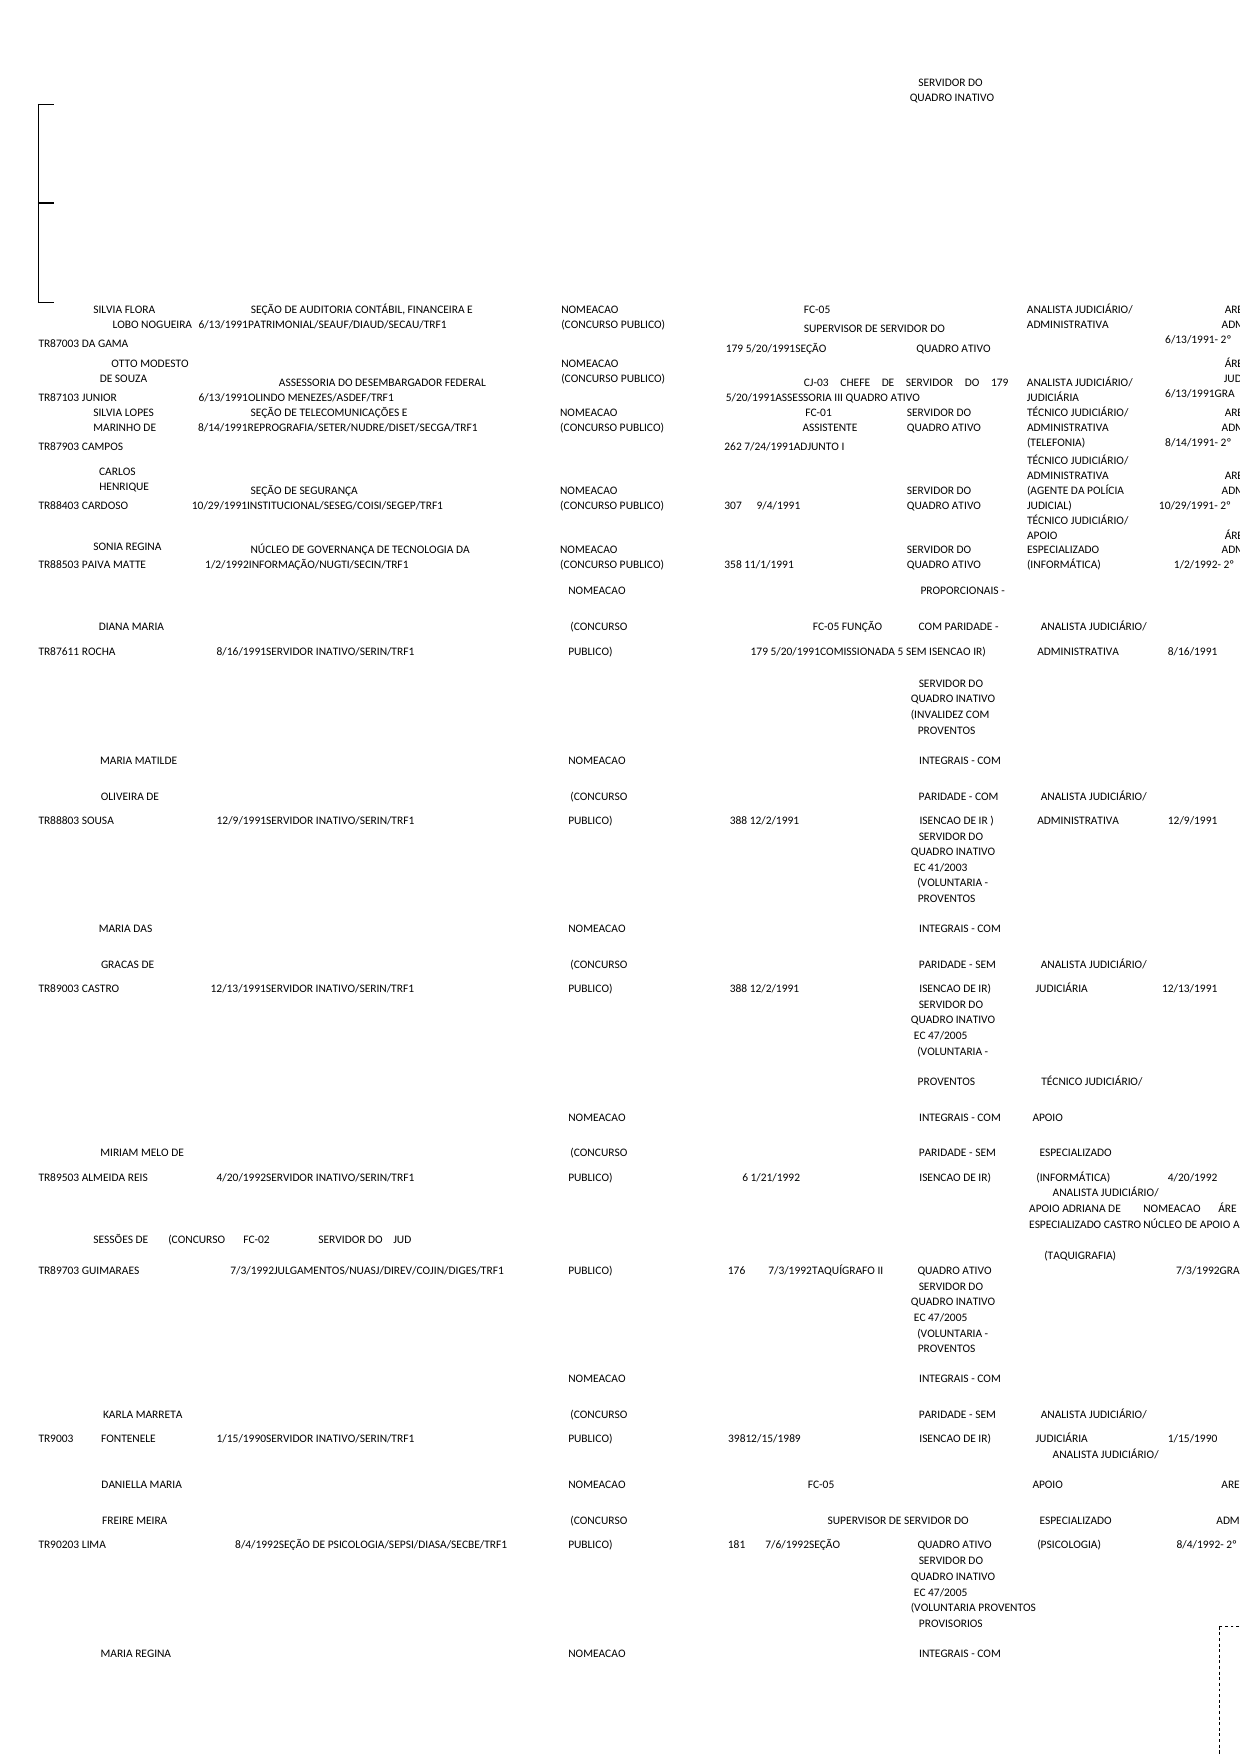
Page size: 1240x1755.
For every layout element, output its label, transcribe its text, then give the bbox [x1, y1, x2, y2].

text (VOLUNTARIA - [748, 876, 1158, 890]
table_cell NOMEACAO (CONCURSO PUBLICO) [560, 454, 724, 513]
text TR90203 LIMA 8/4/1992SEÇÃO DE PSICOLOGIA/SEPSI/DIASA/SECBE/TRF1 PUBLICO) 181 7/6/1992SEÇÃO QUADRO ATIVO (PSICOLOGIA) 8/4/1992- 2º [38, 1538, 1239, 1552]
text OLIVEIRA DE (CONCURSO PARIDADE - COM ANALISTA JUDICIÁRIO/ [38, 778, 1239, 806]
text NOMEACAO INTEGRAIS - COM APOIO [38, 1099, 1239, 1127]
text TR89703 GUIMARAES 7/3/1992JULGAMENTOS/NUASJ/DIREV/COJIN/DIGES/TRF1 PUBLICO) 176 7/3/1992TAQUÍGRAFO II QUADRO ATIVO 7/3/1992GRA [38, 1263, 1239, 1277]
text GRACAS DE (CONCURSO PARIDADE - SEM ANALISTA JUDICIÁRIO/ [38, 946, 1239, 974]
text EC 47/2005 [748, 1028, 1133, 1042]
table_cell TÉCNICO JUDICIÁRIO/ ADMINISTRATIVA (AGENTE DA POLÍCIA JUDICIAL) [1027, 454, 1159, 513]
text (VOLUNTARIA - [748, 1326, 1158, 1340]
text MIRIAM MELO DE (CONCURSO PARIDADE - SEM ESPECIALIZADO [38, 1134, 1239, 1162]
text EC 41/2003 [748, 860, 1133, 874]
text TR89003 CASTRO 12/13/1991SERVIDOR INATIVO/SERIN/TRF1 PUBLICO) 388 12/2/1991 ISENCAO DE IR) JUDICIÁRIA 12/13/1991 [38, 981, 1239, 995]
table_header NOMEACAO (CONCURSO PUBLICO) [561, 303, 726, 356]
table_cell ANALISTA JUDICIÁRIO/ JUDICIÁRIA [1027, 356, 1159, 405]
text NOMEACAO INTEGRAIS - COM [38, 1360, 1239, 1388]
text SERVIDOR DO [748, 1553, 1154, 1567]
table_cell ARE ADM 10/29/1991- 2º [1159, 454, 1240, 513]
table_header TÉCNICO JUDICIÁRIO/ ADMINISTRATIVA (TELEFONIA) [1027, 405, 1159, 453]
table_header SEÇÃO DE AUDITORIA CONTÁBIL, FINANCEIRA E 6/13/1991PATRIMONIAL/SEAUF/DIAUD/SECAU/TRF1 [192, 303, 561, 356]
table_header [39, 104, 58, 202]
text TR88803 SOUSA 12/9/1991SERVIDOR INATIVO/SERIN/TRF1 PUBLICO) 388 12/2/1991 ISENCAO DE IR ) ADMINISTRATIVA 12/9/1991 [38, 813, 1239, 827]
text PROVENTOS [748, 1341, 1145, 1355]
table_header SEÇÃO DE TELECOMUNICAÇÕES E 8/14/1991REPROGRAFIA/SETER/NUDRE/DISET/SECGA/TRF1 [192, 405, 560, 453]
text PROVENTOS [748, 891, 1145, 905]
text MARIA DAS NOMEACAO INTEGRAIS - COM [38, 910, 1239, 938]
table_header FC-01 ASSISTENTE 262 7/24/1991ADJUNTO I [724, 405, 907, 453]
text EC 47/2005 [748, 1585, 1133, 1599]
text PROVENTOS TÉCNICO JUDICIÁRIO/ [38, 1063, 1239, 1091]
table_header NOMEACAO (CONCURSO PUBLICO) [560, 405, 724, 453]
text (INVALIDEZ COM [911, 707, 1239, 721]
table_cell SERVIDOR DO QUADRO ATIVO [907, 454, 1027, 513]
text PROVISORIOS [748, 1616, 1154, 1630]
table_header SERVIDOR DO QUADRO ATIVO [907, 405, 1027, 453]
text TR9003 FONTENELE 1/15/1990SERVIDOR INATIVO/SERIN/TRF1 PUBLICO) 39812/15/1989 ISENCAO DE IR) JUDICIÁRIA 1/15/1990 [38, 1432, 1239, 1446]
table_header FC-05 SUPERVISOR DE SERVIDOR DO 179 5/20/1991SEÇÃO QUADRO ATIVO [726, 303, 1027, 356]
subtitle ANALISTA JUDICIÁRIO/ [40, 1447, 1158, 1461]
text MARIA REGINA NOMEACAO INTEGRAIS - COM [38, 1635, 1239, 1663]
table_header [39, 203, 58, 302]
table_cell 358 11/1/1991 [724, 513, 907, 572]
text QUADRO INATIVO [911, 844, 1239, 858]
table_cell SONIA REGINA TR88503 PAIVA MATTE [38, 513, 192, 572]
table_cell ÁRE JUD 6/13/1991GRA [1159, 356, 1240, 405]
text EC 47/2005 [748, 1310, 1133, 1324]
text DIANA MARIA (CONCURSO FC-05 FUNÇÃO COM PARIDADE - ANALISTA JUDICIÁRIO/ [38, 608, 1239, 636]
table_cell SEÇÃO DE SEGURANÇA 10/29/1991INSTITUCIONAL/SESEG/COISI/SEGEP/TRF1 [192, 454, 560, 513]
text SERVIDOR DO [748, 829, 1154, 843]
text TR87611 ROCHA 8/16/1991SERVIDOR INATIVO/SERIN/TRF1 PUBLICO) 179 5/20/1991COMISSIONADA 5 SEM ISENCAO IR) ADMINISTRATIVA 8/16/1991 [38, 644, 1239, 658]
text KARLA MARRETA (CONCURSO PARIDADE - SEM ANALISTA JUDICIÁRIO/ [38, 1396, 1239, 1424]
text QUADRO INATIVO [911, 1294, 1239, 1308]
table_header ARE ADM 8/14/1991- 2º [1159, 405, 1240, 453]
text SERVIDOR DO [748, 1279, 1154, 1293]
table_cell NOMEACAO (CONCURSO PUBLICO) [560, 513, 724, 572]
table_cell ASSESSORIA DO DESEMBARGADOR FEDERAL 6/13/1991OLINDO MENEZES/ASDEF/TRF1 [192, 356, 561, 405]
table_cell NOMEACAO (CONCURSO PUBLICO) [561, 356, 726, 405]
subtitle ANALISTA JUDICIÁRIO/ [40, 1186, 1158, 1200]
table_cell NÚCLEO DE GOVERNANÇA DE TECNOLOGIA DA 1/2/1992INFORMAÇÃO/NUGTI/SECIN/TRF1 [192, 513, 560, 572]
table_cell SERVIDOR DO QUADRO ATIVO [907, 513, 1027, 572]
table_header SILVIA LOPES MARINHO DE TR87903 CAMPOS [38, 405, 192, 453]
subtitle (TAQUIGRAFIA) [40, 1248, 1116, 1262]
table_header ARE ADM 6/13/1991- 2º [1159, 303, 1240, 356]
text APOIO ADRIANA DE NOMEACAO ÁRE [93, 1201, 1239, 1215]
text QUADRO INATIVO [911, 691, 1239, 705]
text (VOLUNTARIA - [748, 1044, 1158, 1058]
table_cell 307 9/4/1991 [724, 454, 907, 513]
table_cell CARLOS HENRIQUE TR88403 CARDOSO [38, 454, 192, 513]
text QUADRO INATIVO [911, 1013, 1239, 1027]
text FREIRE MEIRA (CONCURSO SUPERVISOR DE SERVIDOR DO ESPECIALIZADO ADM [38, 1502, 1239, 1530]
table_cell TÉCNICO JUDICIÁRIO/ APOIO ESPECIALIZADO (INFORMÁTICA) [1027, 513, 1159, 572]
text TR89503 ALMEIDA REIS 4/20/1992SERVIDOR INATIVO/SERIN/TRF1 PUBLICO) 6 1/21/1992 ISENCAO DE IR) (INFORMÁTICA) 4/20/1992 [38, 1170, 1239, 1184]
text QUADRO INATIVO [911, 1569, 1239, 1583]
text SERVIDOR DO [748, 997, 1154, 1011]
table_header ANALISTA JUDICIÁRIO/ ADMINISTRATIVA [1027, 303, 1159, 356]
text MARIA MATILDE NOMEACAO INTEGRAIS - COM [38, 742, 1239, 770]
table_cell ÁRE ADM 1/2/1992- 2º [1159, 513, 1240, 572]
text SERVIDOR DO [748, 676, 1154, 690]
text ESPECIALIZADO CASTRO NÚCLEO DE APOIO A SESSÕES DE (CONCURSO FC-02 SERVIDOR DO JUD [93, 1217, 1239, 1246]
text (VOLUNTARIA PROVENTOS [911, 1600, 1239, 1614]
table_cell CJ-03 CHEFE DE SERVIDOR DO 179 5/20/1991ASSESSORIA III QUADRO ATIVO [726, 356, 1027, 405]
text NOMEACAO PROPORCIONAIS - [38, 572, 1239, 601]
text PROVENTOS [748, 723, 1145, 737]
table_cell OTTO MODESTO DE SOUZA TR87103 JUNIOR [38, 356, 192, 405]
table_header SILVIA FLORA LOBO NOGUEIRA TR87003 DA GAMA [38, 303, 192, 356]
text DANIELLA MARIA NOMEACAO FC-05 APOIO ARE [38, 1466, 1239, 1494]
